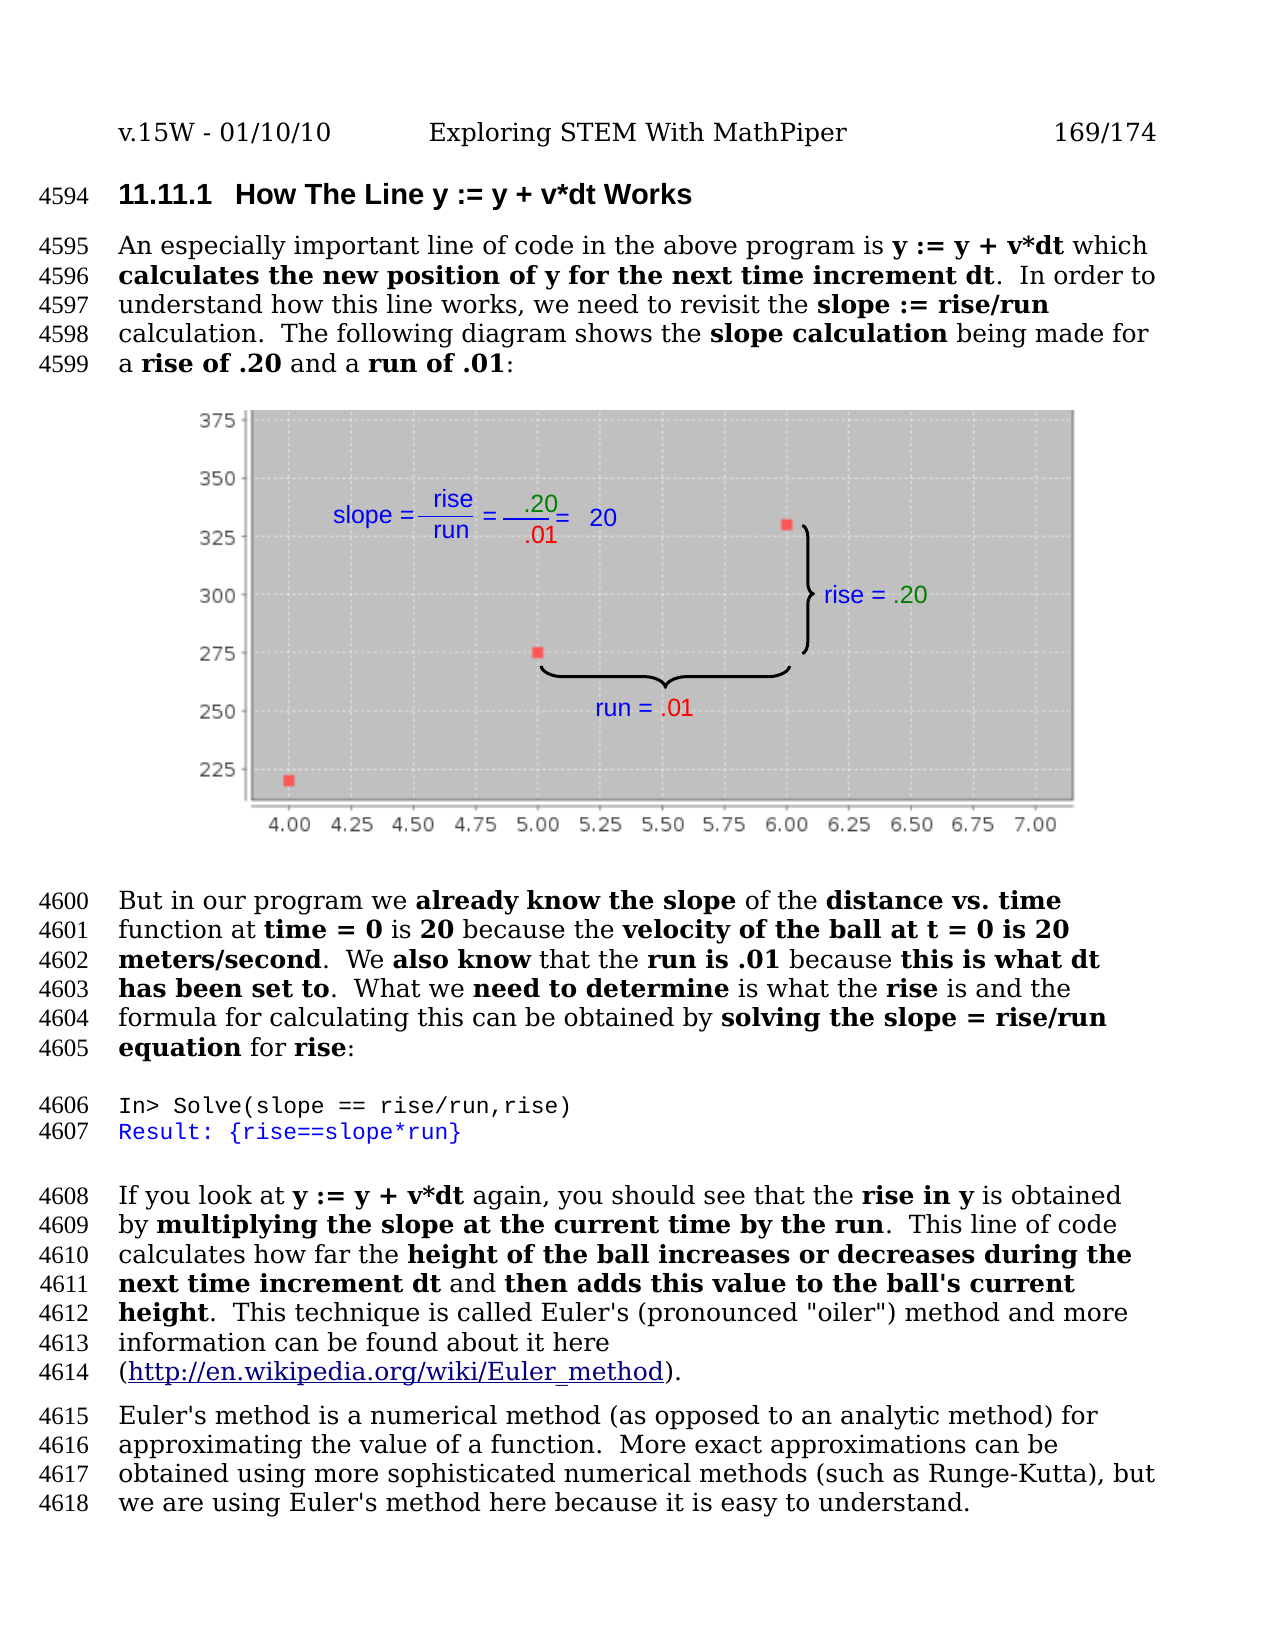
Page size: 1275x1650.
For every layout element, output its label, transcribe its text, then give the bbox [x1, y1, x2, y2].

text If you look at y := y + v*dt again, you should see that the rise in y is obtained by multiplying the slope at the current time by the run. This line of code calculates how far the height of the ball increases or decreases during the next time increment dt and then adds this value to the ball's current height. This technique is called Euler's (pronounced "oiler") method and more information can be found about it here (http://en.wikipedia.org/wiki/Euler_method). [118, 1181, 1157, 1386]
text Result: {rise==slope*run} [118, 1120, 1157, 1146]
subtitle How The Line y := y + v*dt Works [118, 177, 1157, 210]
text But in our program we already know the slope of the distance vs. time function at time = 0 is 20 because the velocity of the ball at t = 0 is 20 meters/second. We also know that the run is .01 because this is what dt has been set to. What we need to determine is what the rise is and the formula for calculating this can be obtained by solving the slope = rise/run equation for rise: [118, 886, 1157, 1062]
text An especially important line of code in the above program is y := y + v*dt which calculates the new position of y for the next time increment dt. In order to understand how this line works, we need to revisit the slope := rise/run calculation. The following diagram shows the slope calculation being made for a rise of .20 and a run of .01: [118, 231, 1157, 378]
text In> Solve(slope == rise/run,rise) [118, 1094, 1157, 1120]
text Euler's method is a numerical method (as opposed to an analytic method) for approximating the value of a function. More exact approximations can be obtained using more sophisticated numerical methods (such as Runge-Kutta), but we are using Euler's method here because it is easy to understand. [118, 1401, 1157, 1518]
